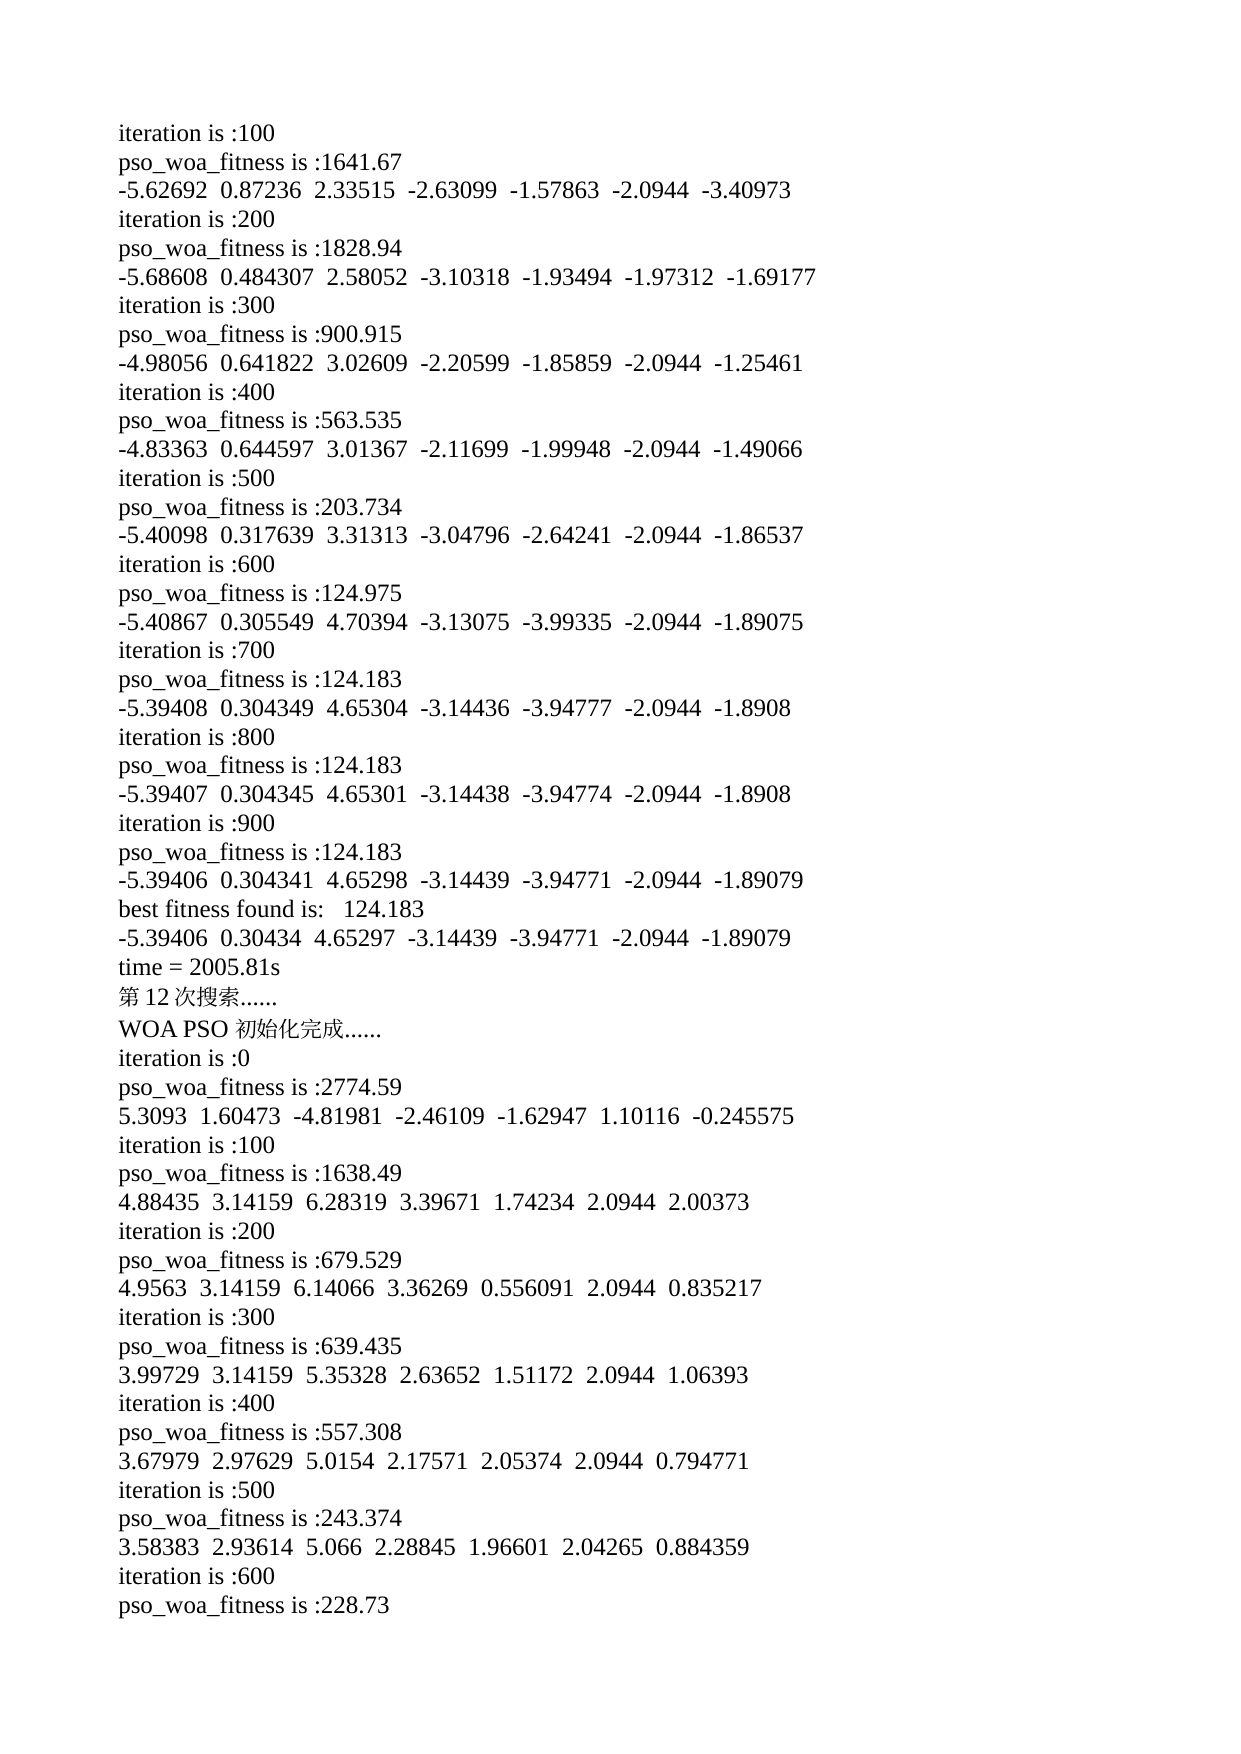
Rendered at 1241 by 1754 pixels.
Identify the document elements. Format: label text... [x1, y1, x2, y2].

text pso_woa_fitness is :1828.94 [118, 233, 1122, 262]
text pso_woa_fitness is :1638.49 [118, 1158, 1122, 1187]
text iteration is :700 [118, 636, 1122, 664]
text 5.3093 1.60473 -4.81981 -2.46109 -1.62947 1.10116 -0.245575 [118, 1101, 1122, 1130]
text pso_woa_fitness is :557.308 [118, 1417, 1122, 1446]
text pso_woa_fitness is :2774.59 [118, 1072, 1122, 1101]
text -4.98056 0.641822 3.02609 -2.20599 -1.85859 -2.0944 -1.25461 [118, 348, 1122, 377]
text -5.40867 0.305549 4.70394 -3.13075 -3.99335 -2.0944 -1.89075 [118, 607, 1122, 636]
text pso_woa_fitness is :124.183 [118, 837, 1122, 866]
text iteration is :600 [118, 549, 1122, 578]
text pso_woa_fitness is :639.435 [118, 1331, 1122, 1360]
text pso_woa_fitness is :563.535 [118, 406, 1122, 434]
text 4.9563 3.14159 6.14066 3.36269 0.556091 2.0944 0.835217 [118, 1273, 1122, 1302]
text iteration is :600 [118, 1561, 1122, 1590]
text pso_woa_fitness is :243.374 [118, 1503, 1122, 1532]
text -5.39407 0.304345 4.65301 -3.14438 -3.94774 -2.0944 -1.8908 [118, 779, 1122, 808]
text iteration is :800 [118, 722, 1122, 751]
text -5.39406 0.30434 4.65297 -3.14439 -3.94771 -2.0944 -1.89079 [118, 923, 1122, 952]
text iteration is :400 [118, 377, 1122, 406]
text 4.88435 3.14159 6.28319 3.39671 1.74234 2.0944 2.00373 [118, 1187, 1122, 1216]
text iteration is :100 [118, 118, 1122, 147]
text iteration is :200 [118, 1216, 1122, 1245]
text pso_woa_fitness is :1641.67 [118, 147, 1122, 176]
text -5.39406 0.304341 4.65298 -3.14439 -3.94771 -2.0944 -1.89079 [118, 866, 1122, 894]
text iteration is :300 [118, 291, 1122, 319]
text iteration is :100 [118, 1130, 1122, 1158]
text iteration is :900 [118, 808, 1122, 837]
text 3.99729 3.14159 5.35328 2.63652 1.51172 2.0944 1.06393 [118, 1360, 1122, 1388]
text time = 2005.81s [118, 952, 1122, 981]
text 3.67979 2.97629 5.0154 2.17571 2.05374 2.0944 0.794771 [118, 1446, 1122, 1475]
text pso_woa_fitness is :679.529 [118, 1245, 1122, 1273]
text iteration is :500 [118, 463, 1122, 492]
text 3.58383 2.93614 5.066 2.28845 1.96601 2.04265 0.884359 [118, 1532, 1122, 1561]
text best fitness found is: 124.183 [118, 894, 1122, 923]
text pso_woa_fitness is :124.183 [118, 751, 1122, 779]
text iteration is :300 [118, 1302, 1122, 1331]
text pso_woa_fitness is :900.915 [118, 319, 1122, 348]
text iteration is :500 [118, 1475, 1122, 1503]
text -5.40098 0.317639 3.31313 -3.04796 -2.64241 -2.0944 -1.86537 [118, 521, 1122, 549]
text iteration is :0 [118, 1043, 1122, 1072]
text pso_woa_fitness is :124.975 [118, 578, 1122, 607]
text iteration is :200 [118, 204, 1122, 233]
text -5.39408 0.304349 4.65304 -3.14436 -3.94777 -2.0944 -1.8908 [118, 693, 1122, 722]
text -5.62692 0.87236 2.33515 -2.63099 -1.57863 -2.0944 -3.40973 [118, 176, 1122, 204]
text pso_woa_fitness is :228.73 [118, 1590, 1122, 1618]
text pso_woa_fitness is :124.183 [118, 664, 1122, 693]
text pso_woa_fitness is :203.734 [118, 492, 1122, 521]
text WOA PSO 初始化完成...... [118, 1012, 1122, 1043]
text 第12次搜索...... [118, 981, 1122, 1012]
text -4.83363 0.644597 3.01367 -2.11699 -1.99948 -2.0944 -1.49066 [118, 434, 1122, 463]
text -5.68608 0.484307 2.58052 -3.10318 -1.93494 -1.97312 -1.69177 [118, 262, 1122, 291]
text iteration is :400 [118, 1388, 1122, 1417]
